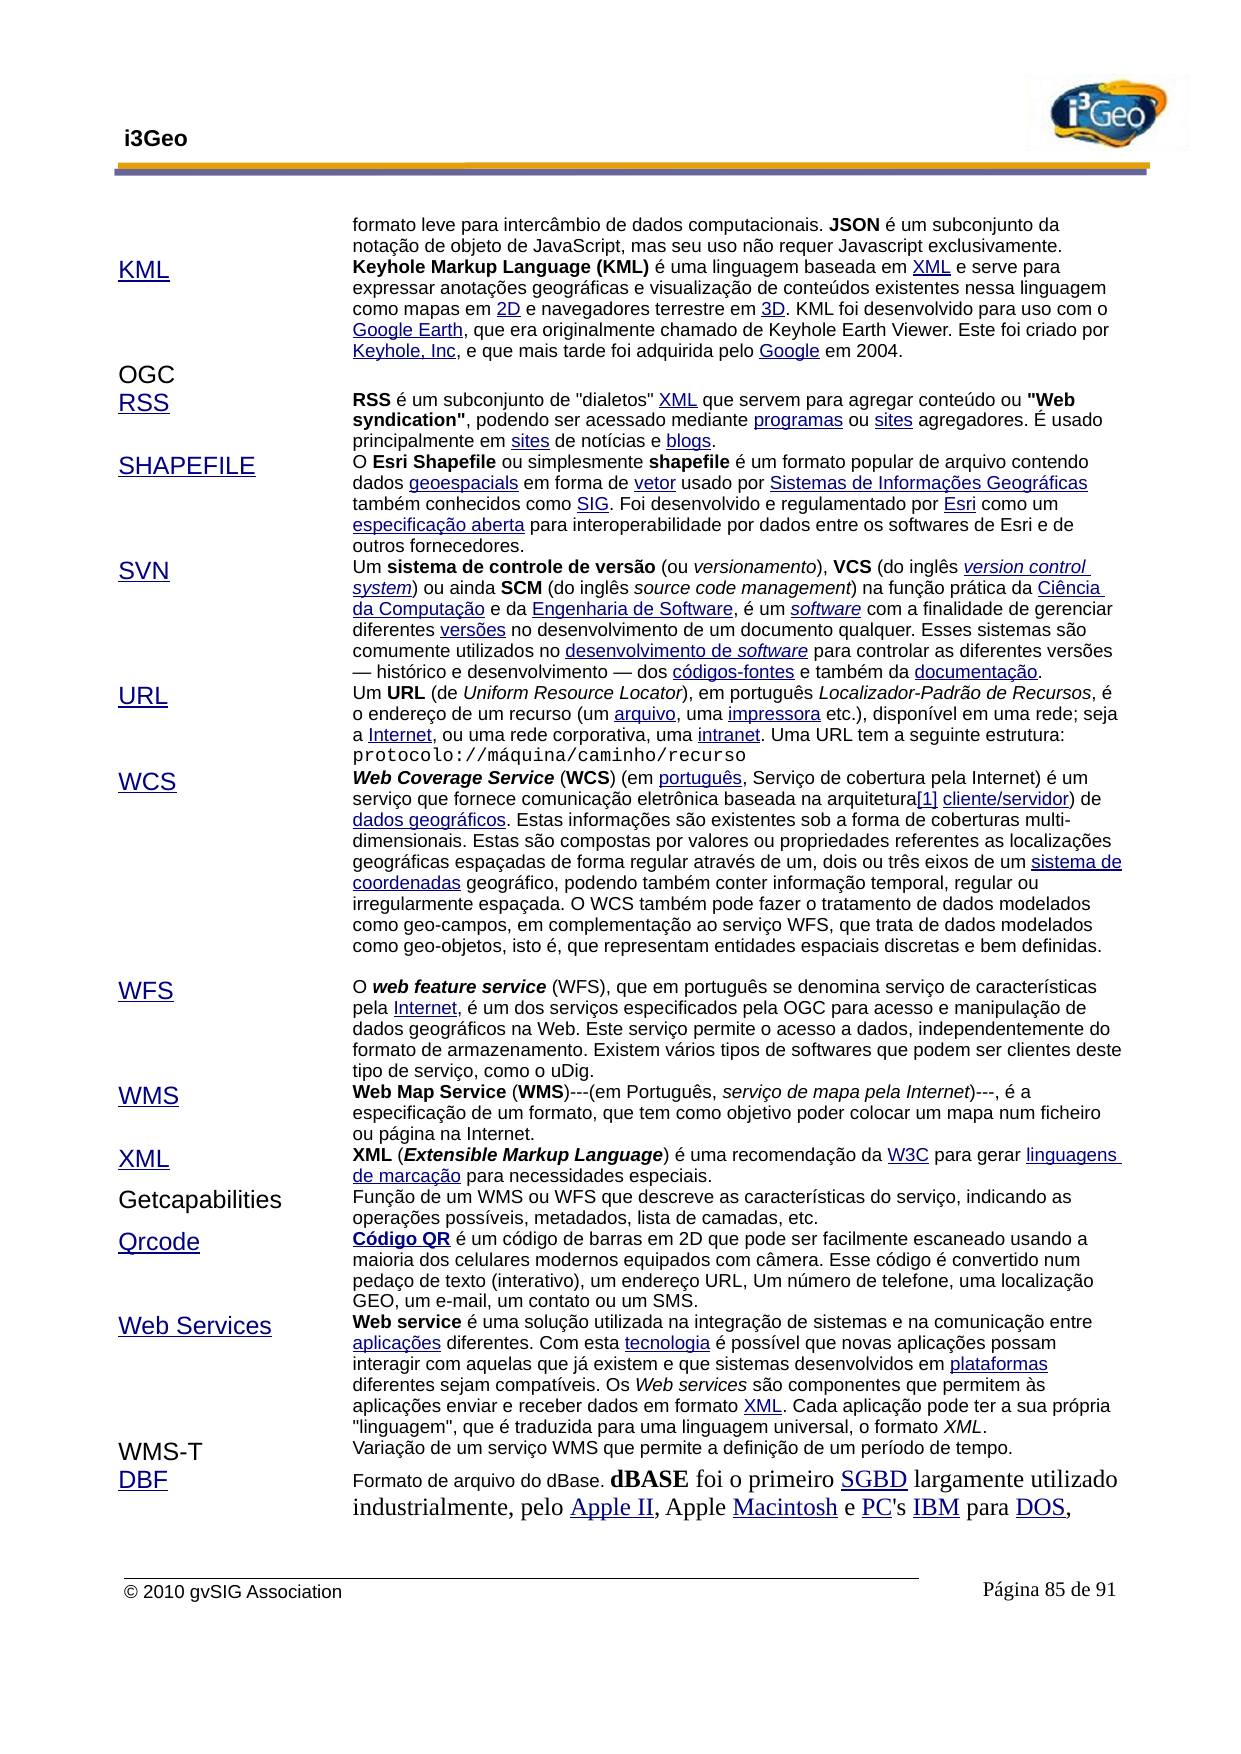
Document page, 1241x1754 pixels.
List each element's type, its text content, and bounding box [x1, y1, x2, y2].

table_cell Variação de um serviço WMS que permite a definição de um período de tempo. [353, 1438, 1123, 1465]
table_cell Web Services [118, 1312, 352, 1437]
table_cell OGC [118, 361, 352, 389]
table_cell [118, 215, 352, 256]
table_cell O Esri Shapefile ou simplesmente shapefile é um formato popular de arquivo contendo dados geoespacials em forma de vetor usado por Sistemas de Informações Geográficas também conhecidos como SIG. Foi desenvolvido e regulamentado por Esri como um especificação aberta para interoperabilidade por dados entre os softwares de Esri e de outros fornecedores. [353, 452, 1123, 556]
table_cell Web Map Service (WMS)---(em Português, serviço de mapa pela Internet)---, é a especificação de um formato, que tem como objetivo poder colocar um mapa num ficheiro ou página na Internet. [353, 1082, 1123, 1144]
table_cell Web Coverage Service (WCS) (em português, Serviço de cobertura pela Internet) é um serviço que fornece comunicação eletrônica baseada na arquitetura[1] cliente/servidor) de dados geográficos. Estas informações são existentes sob a forma de coberturas multi-dimensionais. Estas são compostas por valores ou propriedades referentes as localizações geográficas espaçadas de forma regular através de um, dois ou três eixos de um sistema de coordenadas geográfico, podendo também conter informação temporal, regular ou irregularmente espaçada. O WCS também pode fazer o tratamento de dados modelados como geo-campos, em complementação ao serviço WFS, que trata de dados modelados como geo-objetos, isto é, que representam entidades espaciais discretas e bem definidas. [353, 768, 1123, 977]
table_cell Qrcode [118, 1228, 352, 1312]
table_cell O web feature service (WFS), que em português se denomina serviço de características pela Internet, é um dos serviços especificados pela OGC para acesso e manipulação de dados geográficos na Web. Este serviço permite o acesso a dados, independentemente do formato de armazenamento. Existem vários tipos de softwares que podem ser clientes deste tipo de serviço, como o uDig. [353, 977, 1123, 1082]
table_cell Keyhole Markup Language (KML) é uma linguagem baseada em XML e serve para expressar anotações geográficas e visualização de conteúdos existentes nessa linguagem como mapas em 2D e navegadores terrestre em 3D. KML foi desenvolvido para uso com o Google Earth, que era originalmente chamado de Keyhole Earth Viewer. Este foi criado por Keyhole, Inc, e que mais tarde foi adquirida pelo Google em 2004. [353, 256, 1123, 361]
picture [1025, 74, 1191, 151]
table_cell Getcapabilities [118, 1186, 352, 1228]
table_cell WMS [118, 1082, 352, 1144]
table_cell KML [118, 256, 352, 361]
table_cell DBF [118, 1465, 352, 1521]
table_cell Formato de arquivo do dBase. dBASE foi o primeiro SGBD largamente utilizado industrialmente, pelo Apple II, Apple Macintosh e PC's IBM para DOS, [353, 1465, 1123, 1521]
table_cell Código QR é um código de barras em 2D que pode ser facilmente escaneado usando a maioria dos celulares modernos equipados com câmera. Esse código é convertido num pedaço de texto (interativo), um endereço URL, Um número de telefone, uma localização GEO, um e-mail, um contato ou um SMS. [353, 1228, 1123, 1312]
table_cell WMS-T [118, 1438, 352, 1465]
table_cell SHAPEFILE [118, 452, 352, 556]
table_cell RSS é um subconjunto de "dialetos" XML que servem para agregar conteúdo ou "Web syndication", podendo ser acessado mediante programas ou sites agregadores. É usado principalmente em sites de notícias e blogs. [353, 389, 1123, 452]
table_cell RSS [118, 389, 352, 452]
table_cell formato leve para intercâmbio de dados computacionais. JSON é um subconjunto da notação de objeto de JavaScript, mas seu uso não requer Javascript exclusivamente. [353, 215, 1123, 256]
table_cell URL [118, 682, 352, 767]
table_cell XML (Extensible Markup Language) é uma recomendação da W3C para gerar linguagens de marcação para necessidades especiais. [353, 1144, 1123, 1186]
table_cell [353, 361, 1123, 389]
table_cell SVN [118, 556, 352, 682]
table_cell Um sistema de controle de versão (ou versionamento), VCS (do inglês version control system) ou ainda SCM (do inglês source code management) na função prática da Ciência da Computação e da Engenharia de Software, é um software com a finalidade de gerenciar diferentes versões no desenvolvimento de um documento qualquer. Esses sistemas são comumente utilizados no desenvolvimento de software para controlar as diferentes versões — histórico e desenvolvimento — dos códigos-fontes e também da documentação. [353, 556, 1123, 682]
table_cell WCS [118, 768, 352, 977]
table_cell Web service é uma solução utilizada na integração de sistemas e na comunicação entre aplicações diferentes. Com esta tecnologia é possível que novas aplicações possam interagir com aquelas que já existem e que sistemas desenvolvidos em plataformas diferentes sejam compatíveis. Os Web services são componentes que permitem às aplicações enviar e receber dados em formato XML. Cada aplicação pode ter a sua própria "linguagem", que é traduzida para uma linguagem universal, o formato XML. [353, 1312, 1123, 1437]
table_cell WFS [118, 977, 352, 1082]
table_cell Função de um WMS ou WFS que descreve as características do serviço, indicando as operações possíveis, metadados, lista de camadas, etc. [353, 1186, 1123, 1228]
table_cell Um URL (de Uniform Resource Locator), em português Localizador-Padrão de Recursos, é o endereço de um recurso (um arquivo, uma impressora etc.), disponível em uma rede; seja a Internet, ou uma rede corporativa, uma intranet. Uma URL tem a seguinte estrutura: protocolo://máquina/caminho/recurso [353, 682, 1123, 767]
table_cell XML [118, 1144, 352, 1186]
